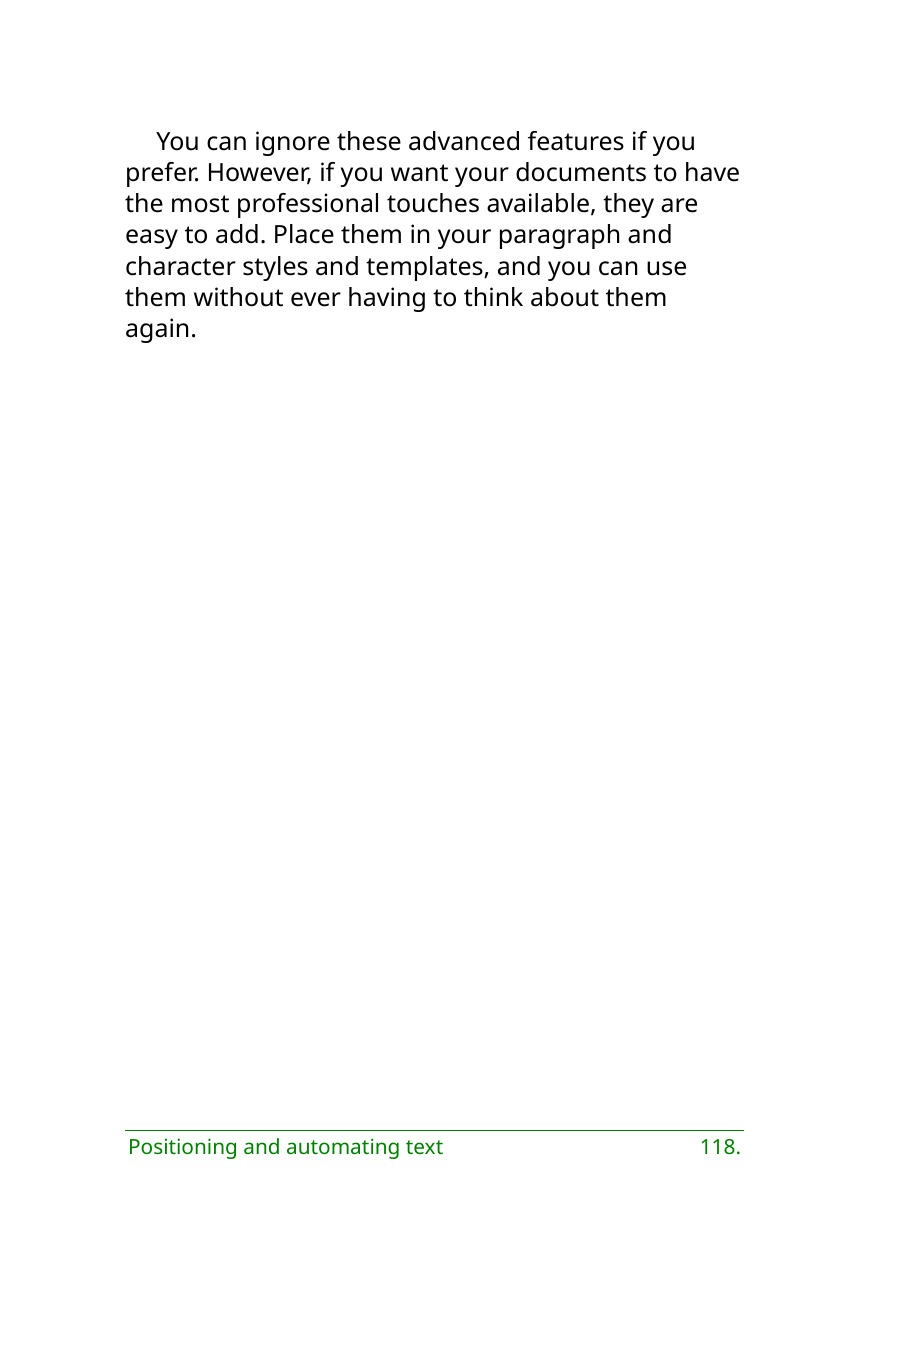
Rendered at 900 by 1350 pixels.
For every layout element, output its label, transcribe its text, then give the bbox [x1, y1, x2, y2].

text You can ignore these advanced features if you prefer. However, if you want your documents to have the most professional touches available, they are easy to add. Place them in your paragraph and character styles and templates, and you can use them without ever having to think about them again. [125, 125, 744, 344]
